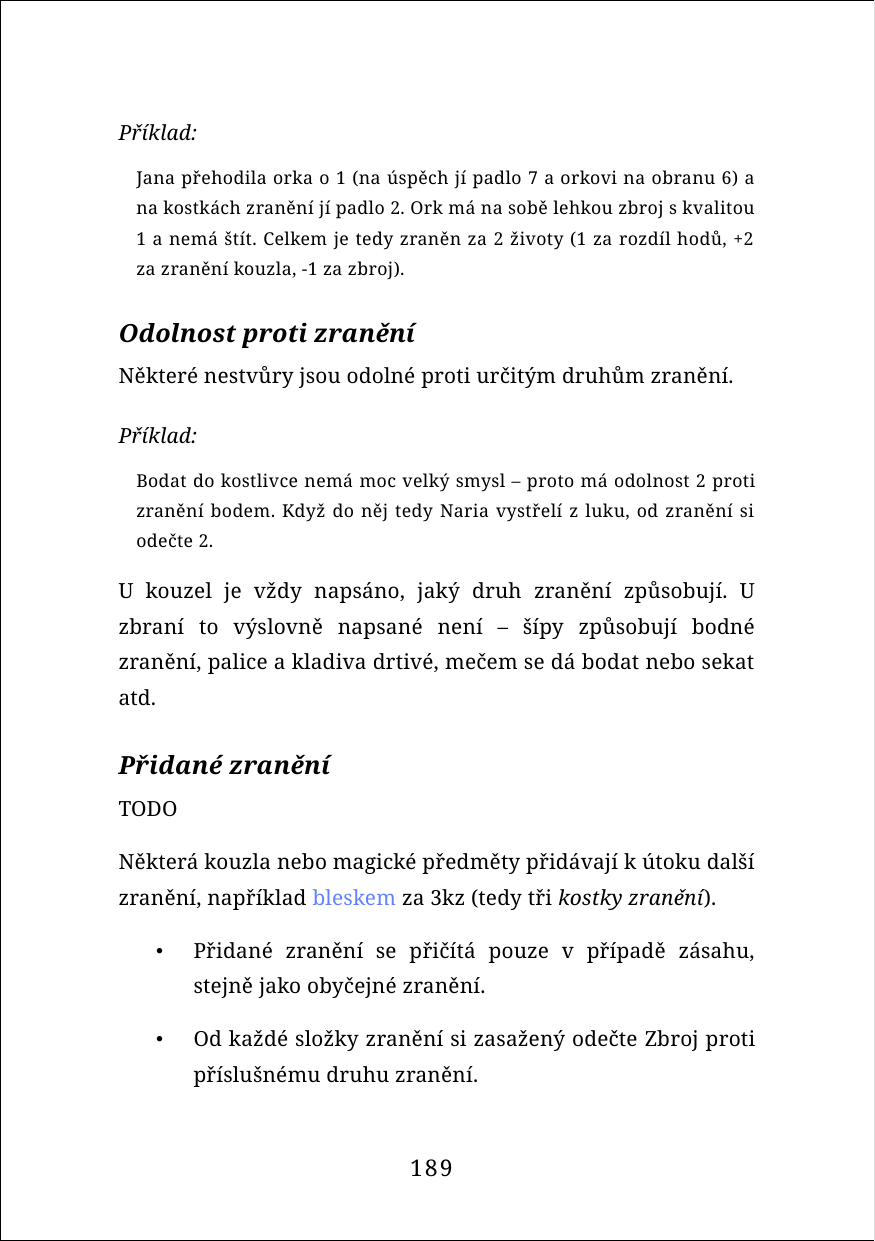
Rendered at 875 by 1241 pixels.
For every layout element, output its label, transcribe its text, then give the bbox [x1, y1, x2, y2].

subtitle Přidané zranění [118, 748, 756, 782]
list Od každé složky zranění si zasažený odečte Zbroj proti příslušnému druhu zranění. [156, 1024, 756, 1088]
text Některá kouzla nebo magické předměty přidávají k útoku další zranění, například bleskem za 3kz (tedy tři kostky zranění). [118, 847, 756, 911]
text U kouzel je vždy napsáno, jaký druh zranění způsobují. U zbraní to výslovně napsané není – šípy způsobují bodné zranění, palice a kladiva drtivé, mečem se dá bodat nebo sekat atd. [118, 576, 756, 711]
text Příklad: [118, 118, 756, 147]
text TODO [118, 794, 756, 822]
text Bodat do kostlivce nemá moc velký smysl – proto má odolnost 2 proti zranění bodem. Když do něj tedy Naria vystřelí z luku, od zranění si odečte 2. [136, 468, 756, 553]
text Některé nestvůry jsou odolné proti určitým druhům zranění. [118, 362, 756, 390]
list Přidané zranění se přičítá pouze v případě zásahu, stejně jako obyčejné zranění. [156, 936, 756, 1000]
text Příklad: [118, 421, 756, 449]
text Jana přehodila orka o 1 (na úspěch jí padlo 7 a orkovi na obranu 6) a na kostkách zranění jí padlo 2. Ork má na sobě lehkou zbroj s kvalitou 1 a nemá štít. Celkem je tedy zraněn za 2 životy (1 za rozdíl hodů, +2 za zranění kouzla, -1 za zbroj). [136, 166, 756, 280]
subtitle Odolnost proti zranění [118, 316, 756, 350]
